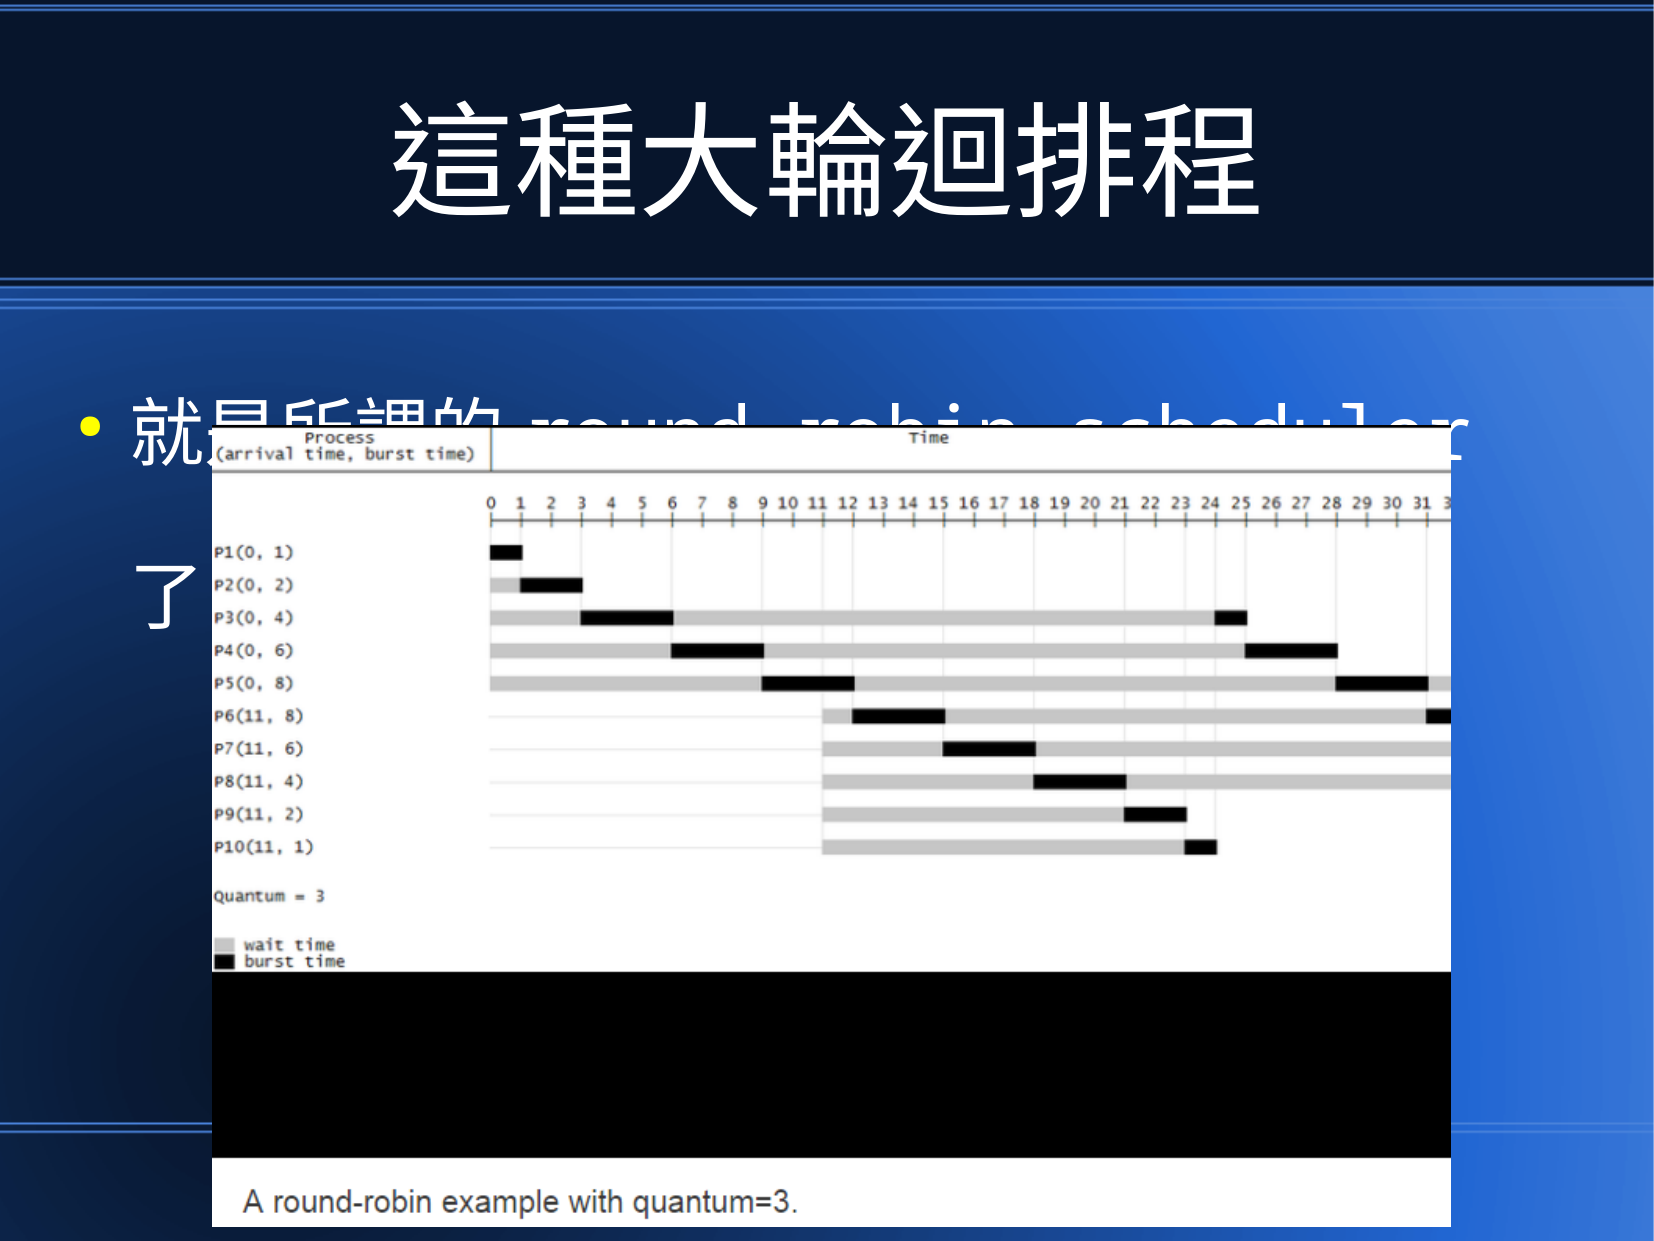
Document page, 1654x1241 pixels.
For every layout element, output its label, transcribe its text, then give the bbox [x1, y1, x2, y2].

list 就是所謂的round-robin scheduler了！ [59, 318, 1548, 1241]
picture [0, 0, 1654, 1241]
picture [212, 425, 1451, 1227]
title 這種大輪迴排程 [82, 49, 1571, 257]
